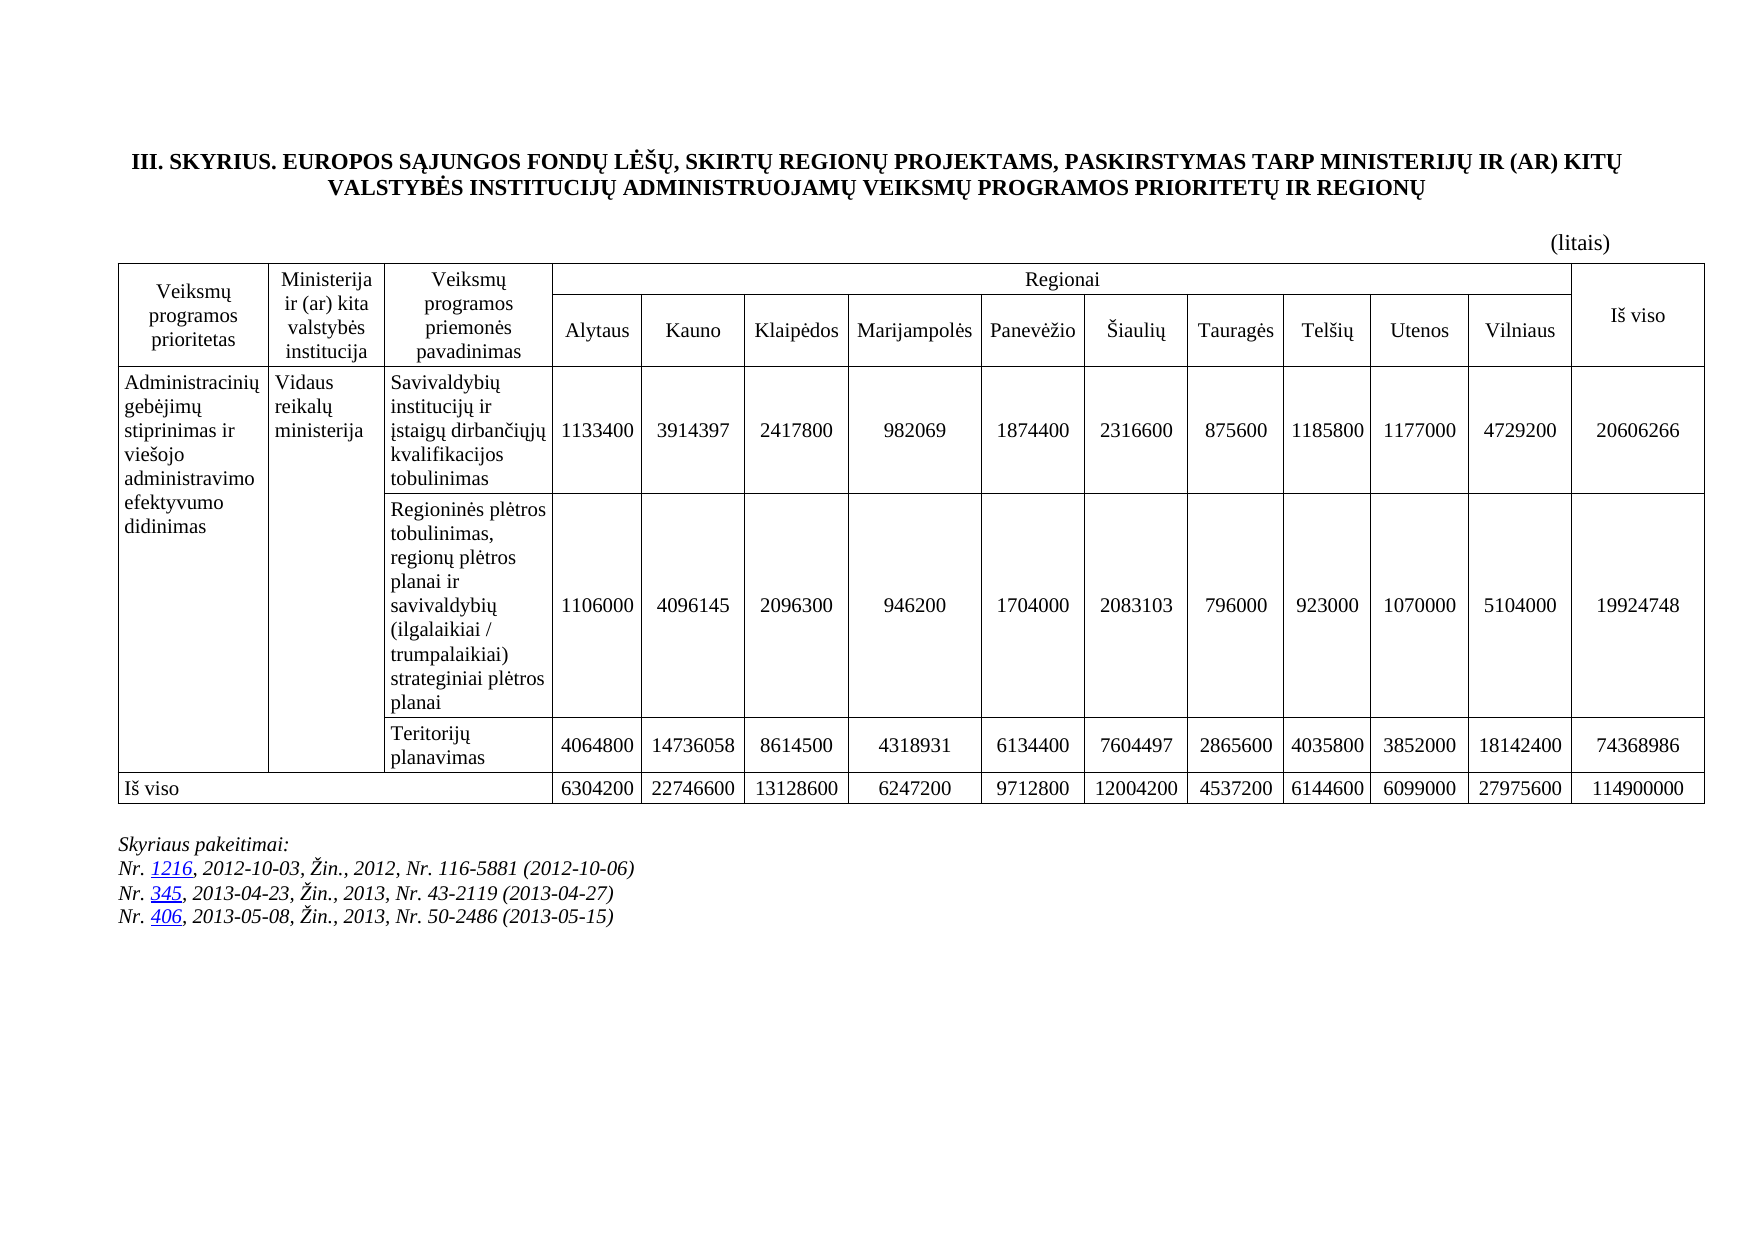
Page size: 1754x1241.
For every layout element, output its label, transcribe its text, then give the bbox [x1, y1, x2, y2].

table_cell Vilniaus [1469, 295, 1571, 366]
table_cell Alytaus [553, 295, 641, 366]
table_cell Utenos [1371, 295, 1468, 366]
table_cell 74368986 [1572, 718, 1704, 772]
table_cell Iš viso [119, 773, 552, 802]
table_cell 923000 [1284, 494, 1370, 717]
table_cell 2316600 [1085, 367, 1187, 493]
table_cell 2083103 [1085, 494, 1187, 717]
table_cell Vidaus reikalų ministerija [269, 367, 384, 772]
table_cell 1185800 [1284, 367, 1370, 493]
table_cell 9712800 [982, 773, 1084, 802]
text Nr. 345, 2013-04-23, Žin., 2013, Nr. 43-2119 (2013-04-27) [118, 880, 1636, 904]
table_cell 1133400 [553, 367, 641, 493]
table_cell Šiaulių [1085, 295, 1187, 366]
table_cell 796000 [1188, 494, 1283, 717]
table_cell 1070000 [1371, 494, 1468, 717]
table_cell 114900000 [1572, 773, 1704, 802]
table_cell 2096300 [745, 494, 848, 717]
table_cell 4318931 [849, 718, 981, 772]
table_cell Marijampolės [849, 295, 981, 366]
table_cell 4096145 [642, 494, 744, 717]
table_cell 8614500 [745, 718, 848, 772]
text Nr. 1216, 2012-10-03, Žin., 2012, Nr. 116-5881 (2012-10-06) [118, 856, 1636, 880]
table_cell 946200 [849, 494, 981, 717]
text Nr. 406, 2013-05-08, Žin., 2013, Nr. 50-2486 (2013-05-15) [118, 904, 1636, 928]
table_cell 22746600 [642, 773, 744, 802]
table_cell 13128600 [745, 773, 848, 802]
table_cell 14736058 [642, 718, 744, 772]
table_cell 7604497 [1085, 718, 1187, 772]
table_header Veiksmų programos prioritetas [119, 264, 268, 366]
text Skyriaus pakeitimai: [118, 832, 1636, 856]
table_cell 1704000 [982, 494, 1084, 717]
table_cell 1106000 [553, 494, 641, 717]
table_cell 1177000 [1371, 367, 1468, 493]
table_cell 3852000 [1371, 718, 1468, 772]
table_cell Kauno [642, 295, 744, 366]
table_cell 4537200 [1188, 773, 1283, 802]
table_cell 20606266 [1572, 367, 1704, 493]
table_cell Tauragės [1188, 295, 1283, 366]
table_cell Administracinių gebėjimų stiprinimas ir viešojo administravimo efektyvumo didinimas [119, 367, 268, 772]
table_cell Teritorijų planavimas [385, 718, 552, 772]
table_cell 1874400 [982, 367, 1084, 493]
table_cell Telšių [1284, 295, 1370, 366]
table_cell 6099000 [1371, 773, 1468, 802]
table_cell 6304200 [553, 773, 641, 802]
table_cell Regioninės plėtros tobulinimas, regionų plėtros planai ir savivaldybių (ilgalaikiai / trumpalaikiai) strateginiai plėtros planai [385, 494, 552, 717]
table_cell 6247200 [849, 773, 981, 802]
table_cell 6144600 [1284, 773, 1370, 802]
table_cell Savivaldybių institucijų ir įstaigų dirbančiųjų kvalifikacijos tobulinimas [385, 367, 552, 493]
table_cell 875600 [1188, 367, 1283, 493]
table_cell 3914397 [642, 367, 744, 493]
table_cell 18142400 [1469, 718, 1571, 772]
table_cell Klaipėdos [745, 295, 848, 366]
table_cell 4064800 [553, 718, 641, 772]
table_cell 19924748 [1572, 494, 1704, 717]
table_cell 982069 [849, 367, 981, 493]
table_header Iš viso [1572, 264, 1704, 366]
table_cell 4729200 [1469, 367, 1571, 493]
table_cell 27975600 [1469, 773, 1571, 802]
table_cell 12004200 [1085, 773, 1187, 802]
table_header Veiksmų programos priemonės pavadinimas [385, 264, 552, 366]
table_header Ministerija ir (ar) kita valstybės institucija [269, 264, 384, 366]
table_cell Panevėžio [982, 295, 1084, 366]
table_cell 2417800 [745, 367, 848, 493]
table_cell 5104000 [1469, 494, 1571, 717]
text (litais) [118, 229, 1639, 256]
table_header Regionai [553, 264, 1571, 294]
text III. SKYRIUS. EUROPOS SĄJUNGOS FONDŲ LĖŠŲ, SKIRTŲ REGIONŲ PROJEKTAMS, PASKIRSTYMAS TARP MINISTERIJŲ IR (AR) KITŲ VALSTYBĖS INSTITUCIJŲ ADMINISTRUOJAMŲ VEIKSMŲ PROGRAMOS PRIORITETŲ IR REGIONŲ [118, 148, 1636, 200]
table_cell 2865600 [1188, 718, 1283, 772]
table_cell 6134400 [982, 718, 1084, 772]
table_cell 4035800 [1284, 718, 1370, 772]
